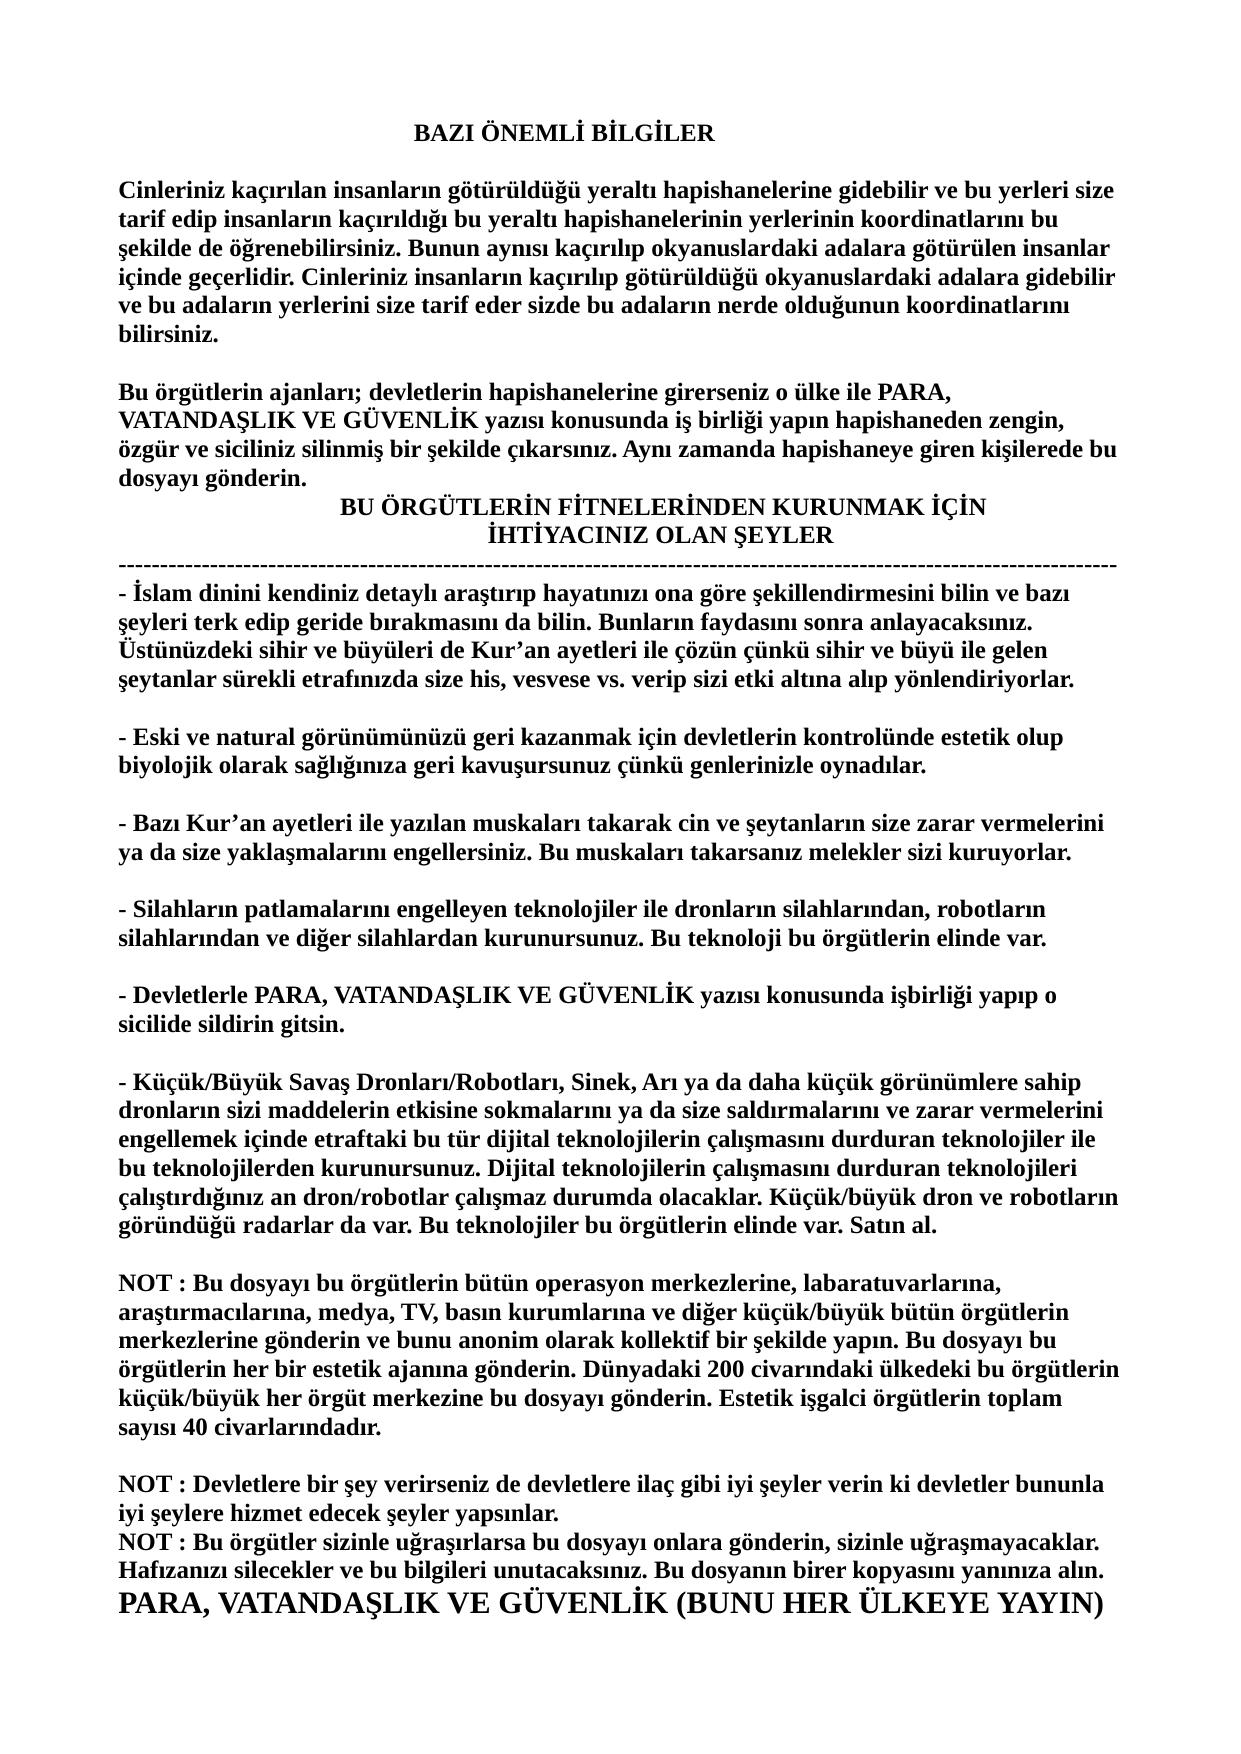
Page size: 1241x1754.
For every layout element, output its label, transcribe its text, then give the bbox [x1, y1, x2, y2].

text NOT : Bu dosyayı bu örgütlerin bütün operasyon merkezlerine, labaratuvarlarına, araştırmacılarına, medya, TV, basın kurumlarına ve diğer küçük/büyük bütün örgütlerin merkezlerine gönderin ve bunu anonim olarak kollektif bir şekilde yapın. Bu dosyayı bu örgütlerin her bir estetik ajanına gönderin. Dünyadaki 200 civarındaki ülkedeki bu örgütlerin küçük/büyük her örgüt merkezine bu dosyayı gönderin. Estetik işgalci örgütlerin toplam sayısı 40 civarlarındadır. [118, 1268, 1122, 1441]
text ------------------------------------------------------------------------------------------------------------------------ [118, 549, 1122, 578]
text - İslam dinini kendiniz detaylı araştırıp hayatınızı ona göre şekillendirmesini bilin ve bazı şeyleri terk edip geride bırakmasını da bilin. Bunların faydasını sonra anlayacaksınız. Üstünüzdeki sihir ve büyüleri de Kur’an ayetleri ile çözün çünkü sihir ve büyü ile gelen şeytanlar sürekli etrafınızda size his, vesvese vs. verip sizi etki altına alıp yönlendiriyorlar. [118, 578, 1122, 693]
text Bu örgütlerin ajanları; devletlerin hapishanelerine girerseniz o ülke ile PARA, VATANDAŞLIK VE GÜVENLİK yazısı konusunda iş birliği yapın hapishaneden zengin, özgür ve siciliniz silinmiş bir şekilde çıkarsınız. Aynı zamanda hapishaneye giren kişilerede bu dosyayı gönderin. [118, 377, 1122, 492]
text - Silahların patlamalarını engelleyen teknolojiler ile dronların silahlarından, robotların silahlarından ve diğer silahlardan kurunursunuz. Bu teknoloji bu örgütlerin elinde var. [118, 894, 1122, 952]
text Cinleriniz kaçırılan insanların götürüldüğü yeraltı hapishanelerine gidebilir ve bu yerleri size tarif edip insanların kaçırıldığı bu yeraltı hapishanelerinin yerlerinin koordinatlarını bu şekilde de öğrenebilirsiniz. Bunun aynısı kaçırılıp okyanuslardaki adalara götürülen insanlar içinde geçerlidir. Cinleriniz insanların kaçırılıp götürüldüğü okyanuslardaki adalara gidebilir ve bu adaların yerlerini size tarif eder sizde bu adaların nerde olduğunun koordinatlarını bilirsiniz. [118, 176, 1122, 348]
text NOT : Devletlere bir şey verirseniz de devletlere ilaç gibi iyi şeyler verin ki devletler bununla iyi şeylere hizmet edecek şeyler yapsınlar. [118, 1469, 1122, 1527]
text BAZI ÖNEMLİ BİLGİLER [118, 118, 1122, 147]
text - Devletlerle PARA, VATANDAŞLIK VE GÜVENLİK yazısı konusunda işbirliği yapıp o sicilide sildirin gitsin. [118, 981, 1122, 1038]
text - Eski ve natural görünümünüzü geri kazanmak için devletlerin kontrolünde estetik olup biyolojik olarak sağlığınıza geri kavuşursunuz çünkü genlerinizle oynadılar. [118, 722, 1122, 779]
text - Bazı Kur’an ayetleri ile yazılan muskaları takarak cin ve şeytanların size zarar vermelerini ya da size yaklaşmalarını engellersiniz. Bu muskaları takarsanız melekler sizi kuruyorlar. [118, 808, 1122, 866]
text - Küçük/Büyük Savaş Dronları/Robotları, Sinek, Arı ya da daha küçük görünümlere sahip dronların sizi maddelerin etkisine sokmalarını ya da size saldırmalarını ve zarar vermelerini engellemek içinde etraftaki bu tür dijital teknolojilerin çalışmasını durduran teknolojiler ile bu teknolojilerden kurunursunuz. Dijital teknolojilerin çalışmasını durduran teknolojileri çalıştırdığınız an dron/robotlar çalışmaz durumda olacaklar. Küçük/büyük dron ve robotların göründüğü radarlar da var. Bu teknolojiler bu örgütlerin elinde var. Satın al. [118, 1067, 1122, 1239]
text Hafızanızı silecekler ve bu bilgileri unutacaksınız. Bu dosyanın birer kopyasını yanınıza alın. [118, 1556, 1122, 1584]
text NOT : Bu örgütler sizinle uğraşırlarsa bu dosyayı onlara gönderin, sizinle uğraşmayacaklar. [118, 1527, 1122, 1556]
text BU ÖRGÜTLERİN FİTNELERİNDEN KURUNMAK İÇİN İHTİYACINIZ OLAN ŞEYLER [118, 492, 1122, 549]
text PARA, VATANDAŞLIK VE GÜVENLİK (BUNU HER ÜLKEYE YAYIN) [118, 1584, 1122, 1620]
